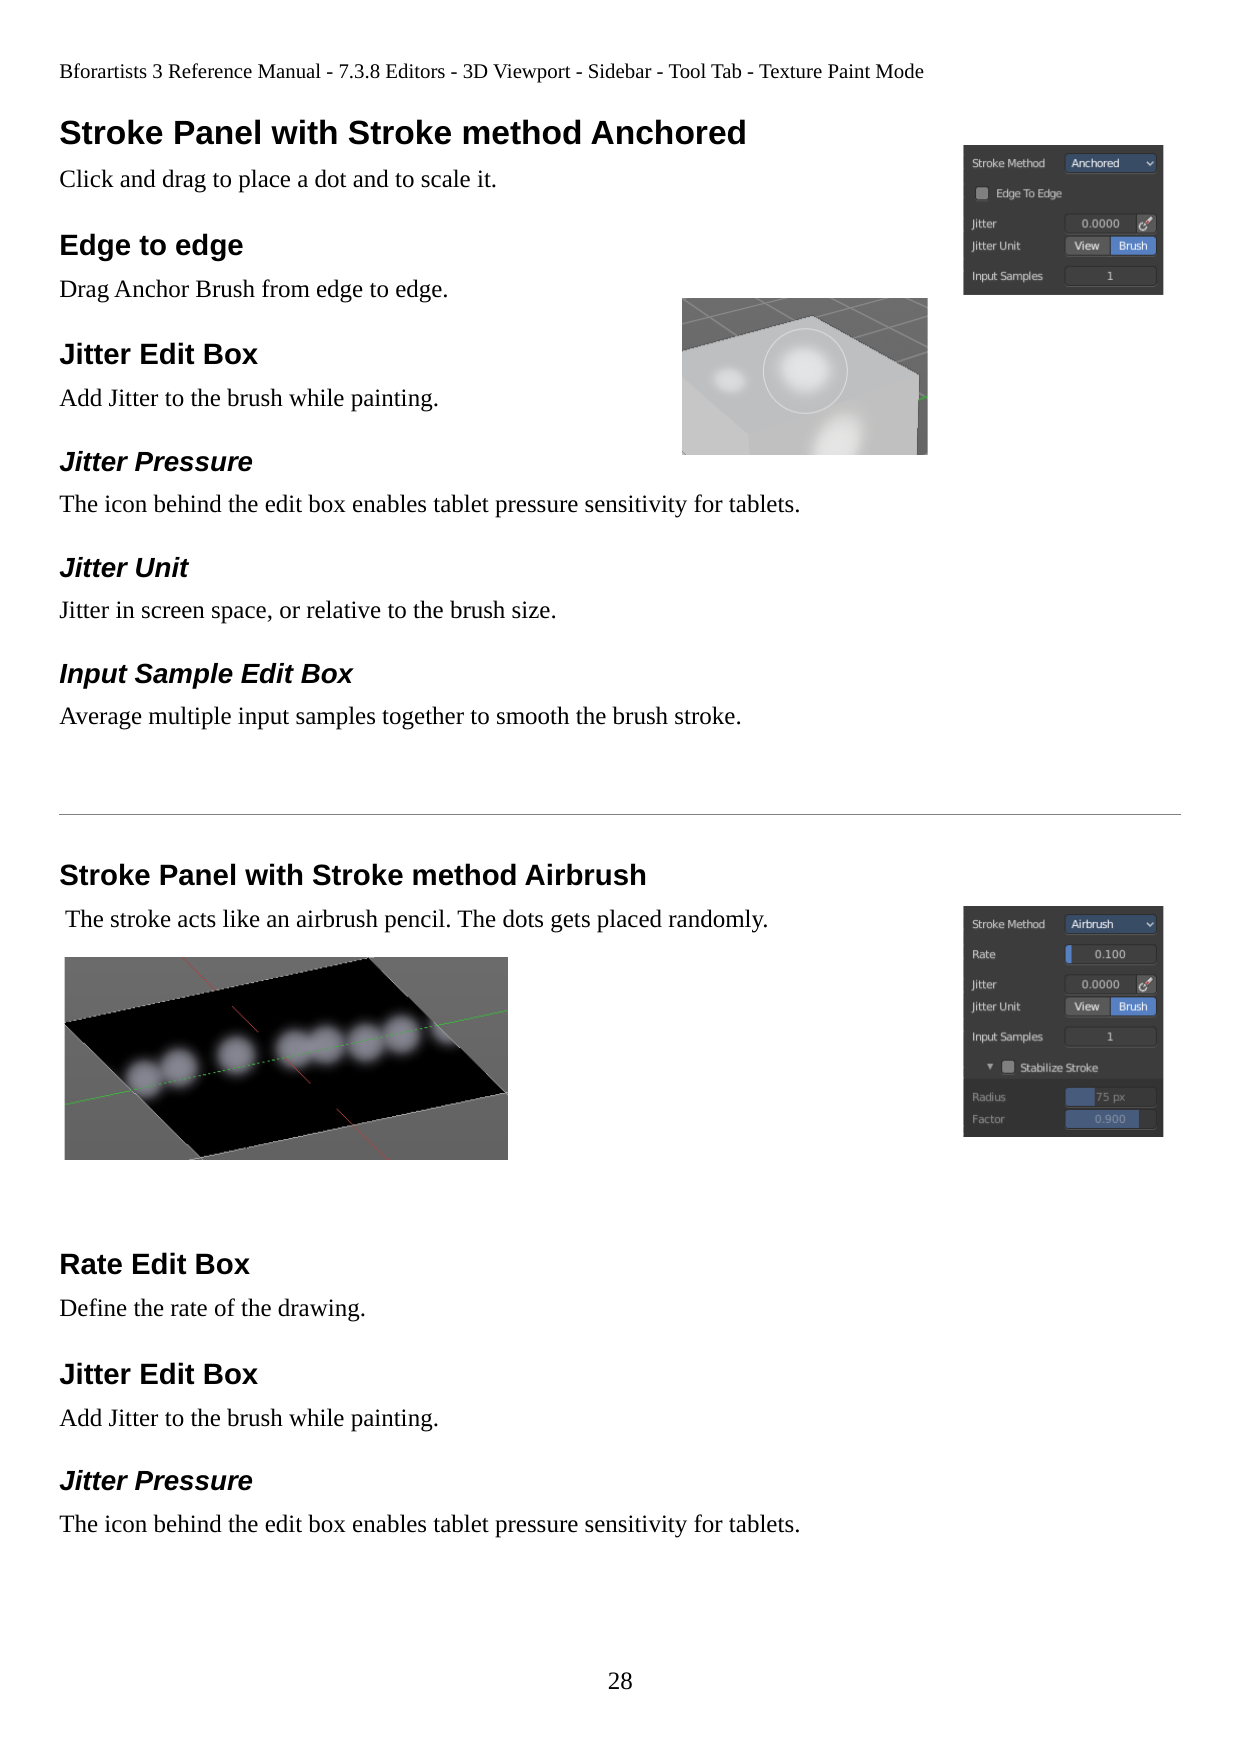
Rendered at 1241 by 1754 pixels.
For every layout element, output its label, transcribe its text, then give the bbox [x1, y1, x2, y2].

subtitle Jitter Pressure [59, 1464, 1181, 1496]
text Drag Anchor Brush from edge to edge. [59, 274, 1181, 302]
subtitle Jitter Unit [59, 551, 1181, 583]
text Jitter in screen space, or relative to the brush size. [59, 595, 1181, 624]
subtitle Edge to edge [59, 227, 963, 261]
text Click and drag to place a dot and to scale it. [59, 164, 963, 192]
text [928, 383, 1181, 412]
subtitle [928, 337, 1181, 371]
subtitle Input Sample Edit Box [59, 657, 1181, 689]
text The icon behind the edit box enables tablet pressure sensitivity for tablets. [59, 1509, 1181, 1538]
text The stroke acts like an airbrush pencil. The dots gets placed randomly. [59, 904, 1181, 933]
text Add Jitter to the brush while painting. [59, 383, 682, 412]
picture [682, 298, 928, 455]
text Add Jitter to the brush while painting. [59, 1403, 1181, 1432]
subtitle [1164, 227, 1181, 261]
picture [963, 145, 1164, 295]
picture [963, 906, 1164, 1137]
subtitle Jitter Edit Box [59, 1357, 1181, 1390]
subtitle Stroke Panel with Stroke method Airbrush [59, 858, 1181, 892]
text Define the rate of the drawing. [59, 1293, 1181, 1322]
subtitle Jitter Edit Box [59, 337, 682, 371]
subtitle Stroke Panel with Stroke method Anchored [59, 113, 1181, 151]
text Average multiple input samples together to smooth the brush stroke. [59, 701, 1181, 730]
subtitle Jitter Pressure [59, 445, 1181, 477]
subtitle Rate Edit Box [59, 1247, 1181, 1281]
text The icon behind the edit box enables tablet pressure sensitivity for tablets. [59, 489, 1181, 518]
picture [64, 957, 508, 1160]
